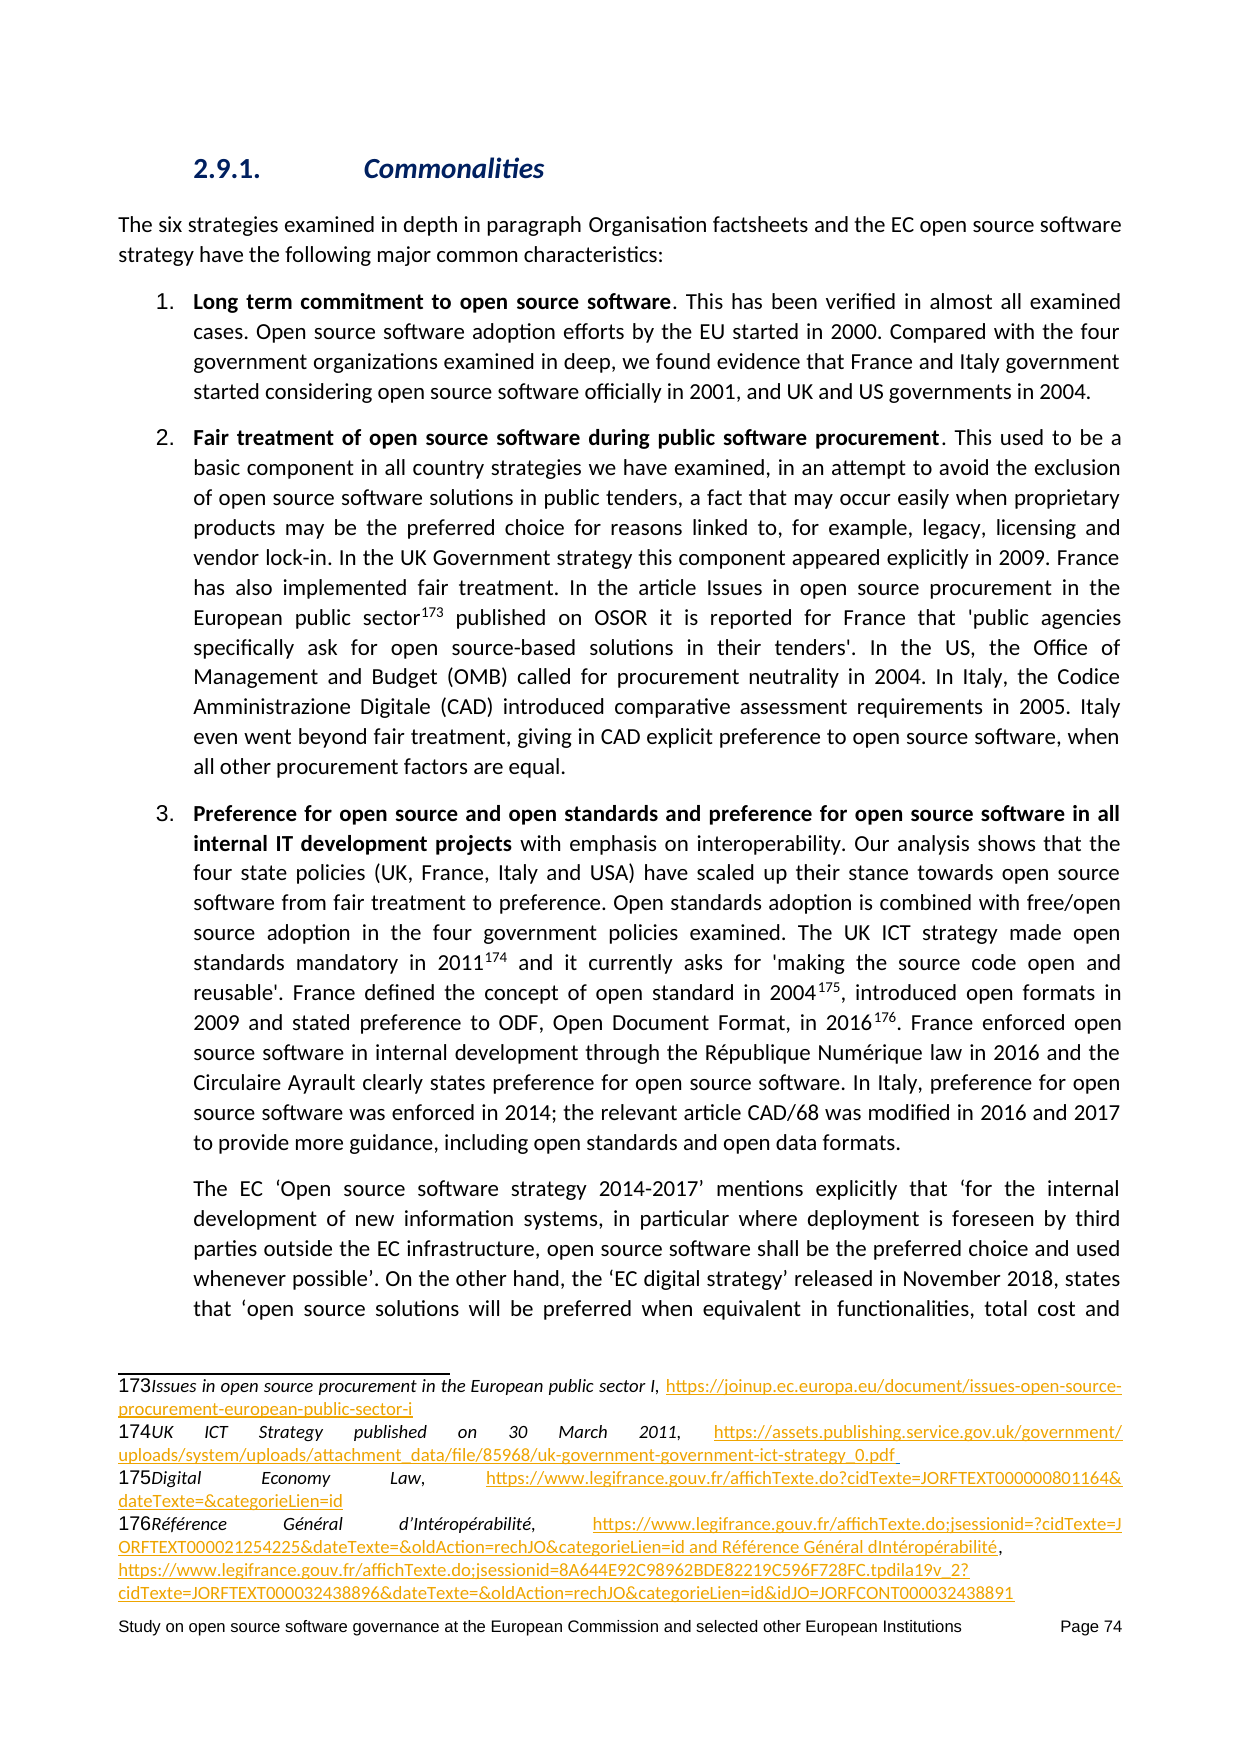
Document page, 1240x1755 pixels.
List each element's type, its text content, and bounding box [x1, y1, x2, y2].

list Digital Economy Law, https://www.legifrance.gouv.fr/affichTexte.do?cidTexte=JORFTEXT000000801164& dateTexte=&categorieLien=id [118, 1466, 1122, 1512]
list UK ICT Strategy published on 30 March 2011, https://assets.publishing.service.gov.uk/government/ uploads/system/uploads/attachment_data/file/85968/uk-government-government-ict-strategy_0.pdf [118, 1420, 1122, 1466]
list Fair treatment of open source software during public software procurement. This used to be a basic component in all country strategies we have examined, in an attempt to avoid the exclusion of open source software solutions in public tenders, a fact that may occur easily when proprietary products may be the preferred choice for reasons linked to, for example, legacy, licensing and vendor lock-in. In the UK Government strategy this component appeared explicitly in 2009. France has also implemented fair treatment. In the article Issues in open source procurement in the European public sector published on OSOR it is reported for France that 'public agencies specifically ask for open source-based solutions in their tenders'. In the US, the Office of Management and Budget (OMB) called for procurement neutrality in 2004. In Italy, the Codice Amministrazione Digitale (CAD) introduced comparative assessment requirements in 2005. Italy even went beyond fair treatment, giving in CAD explicit preference to open source software, when all other procurement factors are equal. [156, 423, 1122, 780]
list Long term commitment to open source software. This has been verified in almost all examined cases. Open source software adoption efforts by the EU started in 2000. Compared with the four government organizations examined in deep, we found evidence that France and Italy government started considering open source software officially in 2001, and UK and US governments in 2004. [156, 287, 1122, 405]
list https://www.legifrance.gouv.fr/affichTexte.do;jsessionid=8A644E92C98962BDE82219C596F728FC.tpdila19v_2?cidTexte=JORFTEXT000032438896&dateTexte=&oldAction=rechJO&categorieLien=id&idJO=JORFCONT000032438891 [118, 1558, 1122, 1604]
text The EC ‘Open source software strategy 2014-2017’ mentions explicitly that ‘for the internal development of new information systems, in particular where deployment is foreseen by third parties outside the EC infrastructure, open source software shall be the preferred choice and used whenever possible’. On the other hand, the ‘EC digital strategy’ released in November 2018, states that ‘open source solutions will be preferred when equivalent in functionalities, total cost and [193, 1174, 1122, 1322]
subtitle Commonalities [193, 150, 1122, 186]
text The six strategies examined in depth in paragraph 1.4.3 and the EC open source software strategy have the following major common characteristics: [118, 211, 1122, 268]
list Issues in open source procurement in the European public sector I, https://joinup.ec.europa.eu/document/issues-open-source-procurement-european-public-sector-i [118, 1374, 1122, 1420]
list Référence Général d’Intéropérabilité, https://www.legifrance.gouv.fr/affichTexte.do;jsessionid=?cidTexte=J ORFTEXT000021254225&dateTexte=&oldAction=rechJO&categorieLien=id and Référence Général dIntéropérabilité, [118, 1512, 1122, 1558]
list Preference for open source and open standards and preference for open source software in all internal IT development projects with emphasis on interoperability. Our analysis shows that the four state policies (UK, France, Italy and USA) have scaled up their stance towards open source software from fair treatment to preference. Open standards adoption is combined with free/open source adoption in the four government policies examined. The UK ICT strategy made open standards mandatory in 2011 and it currently asks for 'making the source code open and reusable'. France defined the concept of open standard in 2004, introduced open formats in 2009 and stated preference to ODF, Open Document Format, in 2016. France enforced open source software in internal development through the République Numérique law in 2016 and the Circulaire Ayrault clearly states preference for open source software. In Italy, preference for open source software was enforced in 2014; the relevant article CAD/68 was modified in 2016 and 2017 to provide more guidance, including open standards and open data formats. [156, 799, 1122, 1156]
